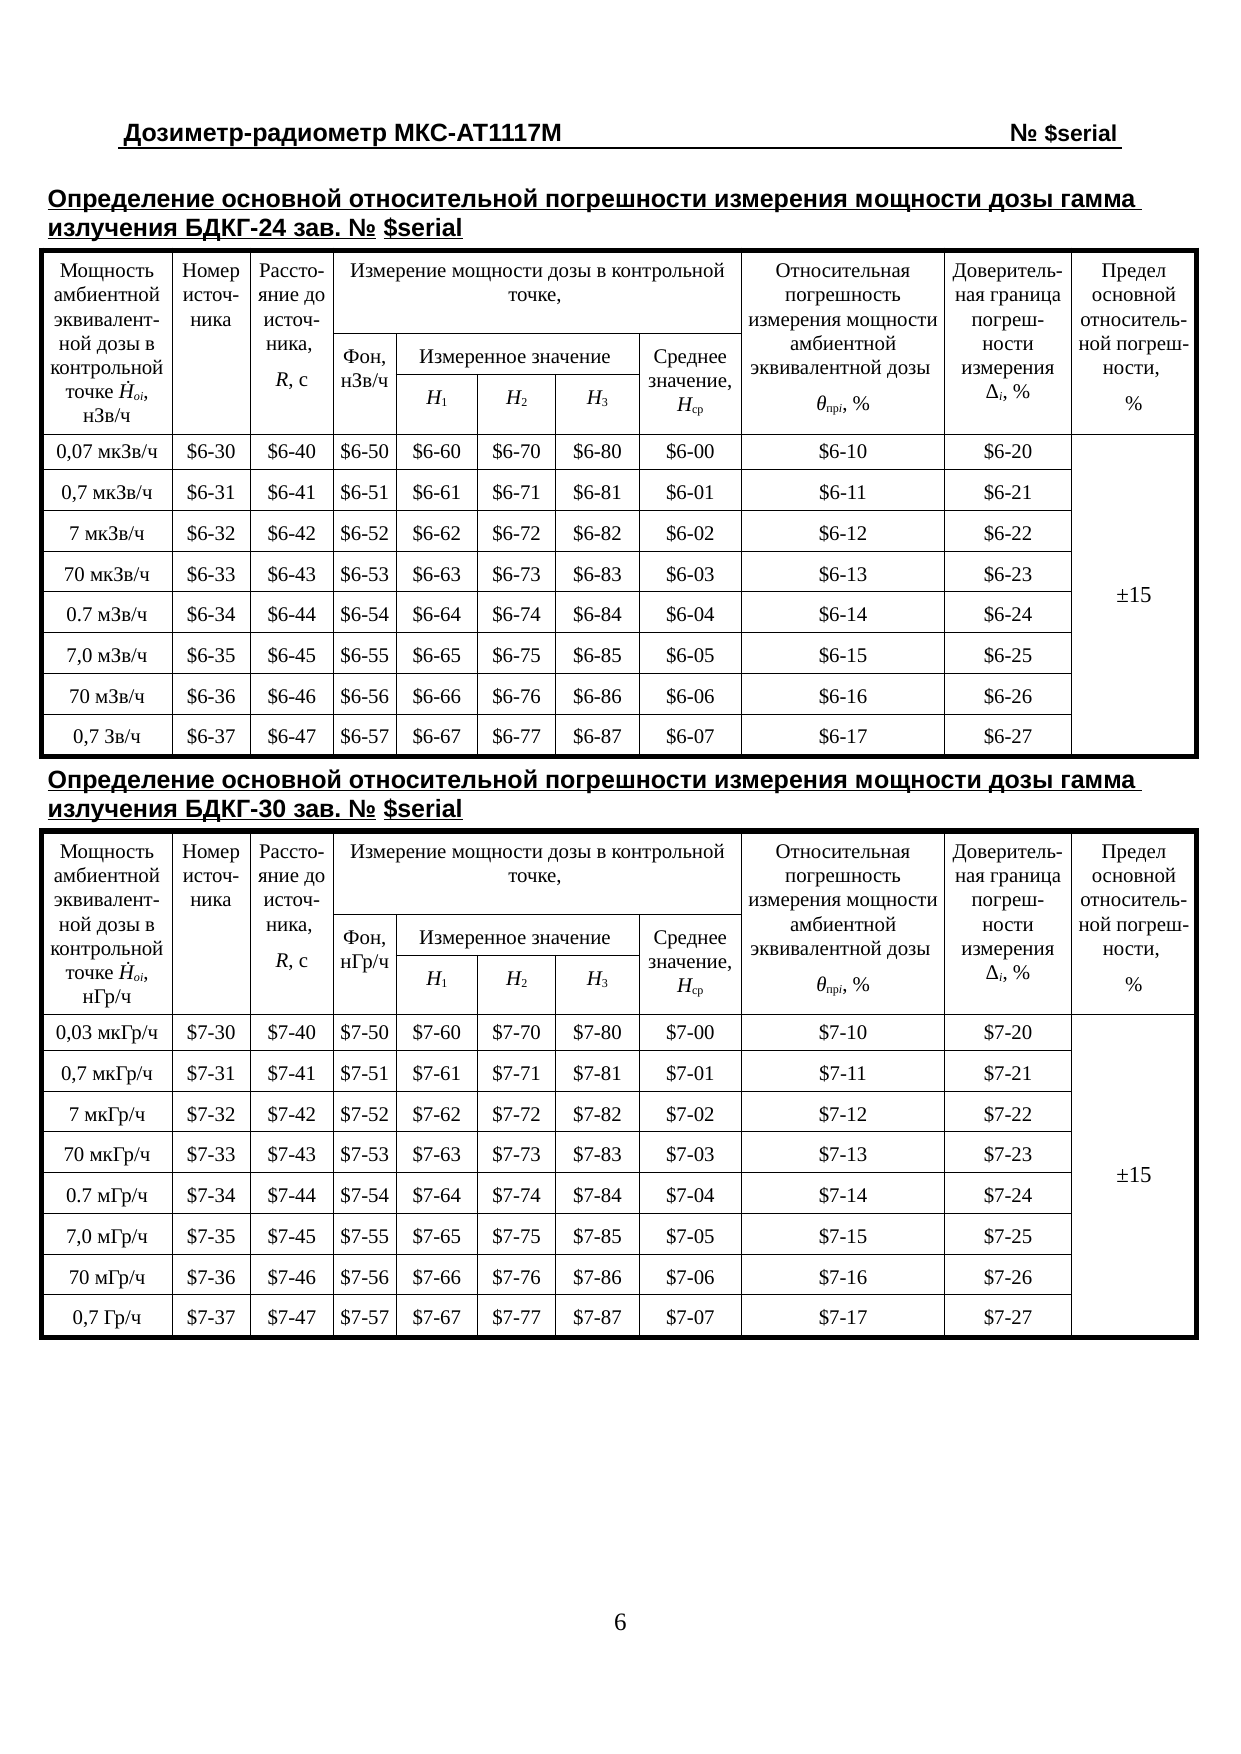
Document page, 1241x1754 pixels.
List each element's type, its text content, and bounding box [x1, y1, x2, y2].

table_cell Измерение мощности дозы в контрольной точке, [334, 834, 741, 914]
table_cell $6-14 [742, 592, 944, 632]
table_cell $7-43 [251, 1132, 333, 1172]
table_cell 0,7 мкГр/ч [44, 1051, 172, 1091]
table_cell $6-50 [334, 435, 396, 469]
table_cell 70 мЗв/ч [44, 674, 172, 713]
table_cell $6-15 [742, 633, 944, 673]
table_cell 0.7 мЗв/ч [44, 592, 172, 632]
table_cell $6-46 [251, 674, 333, 713]
table_cell 70 мкЗв/ч [44, 552, 172, 591]
table_cell $7-00 [640, 1015, 741, 1050]
table_cell $6-86 [556, 674, 639, 713]
table_cell $7-37 [173, 1295, 250, 1335]
table_cell $7-82 [556, 1092, 639, 1131]
table_cell $6-22 [945, 511, 1071, 551]
table_cell 0,03 мкГр/ч [44, 1015, 172, 1050]
table_cell $7-11 [742, 1051, 944, 1091]
table_cell $7-75 [478, 1214, 555, 1254]
table_cell ±15 [1072, 435, 1194, 754]
table_cell $6-51 [334, 470, 396, 510]
table_cell $7-56 [334, 1255, 396, 1294]
table_cell $7-31 [173, 1051, 250, 1091]
table_cell $7-85 [556, 1214, 639, 1254]
table_cell 7,0 мГр/ч [44, 1214, 172, 1254]
table_cell 0,7 Зв/ч [44, 715, 172, 754]
table_cell Мощность амбиентной эквивалент-ной дозы в контрольной точке Ḣoi, нГр/ч [44, 834, 172, 1014]
table_cell $7-23 [945, 1132, 1071, 1172]
table_cell $6-56 [334, 674, 396, 713]
table_cell $7-13 [742, 1132, 944, 1172]
table_cell $7-44 [251, 1173, 333, 1213]
table_cell $6-87 [556, 715, 639, 754]
table_cell Мощность амбиентной эквивалент-ной дозы в контрольной точке Ḣoi, нЗв/ч [44, 253, 172, 433]
table_cell $7-47 [251, 1295, 333, 1335]
table_cell $7-22 [945, 1092, 1071, 1131]
table_cell $6-63 [397, 552, 477, 591]
table_cell $7-51 [334, 1051, 396, 1091]
table_cell $7-45 [251, 1214, 333, 1254]
table_cell $7-14 [742, 1173, 944, 1213]
table_cell $7-52 [334, 1092, 396, 1131]
table_cell Рассто-яние до источ-ника, R, с [251, 834, 333, 1014]
table_cell $6-71 [478, 470, 555, 510]
table_cell Доверитель-ная граница погреш-ности измерения Δi, % [945, 253, 1071, 433]
table_cell $6-67 [397, 715, 477, 754]
table_cell 7 мкЗв/ч [44, 511, 172, 551]
table_cell $7-15 [742, 1214, 944, 1254]
table_cell $7-07 [640, 1295, 741, 1335]
table_cell $6-25 [945, 633, 1071, 673]
table_cell $6-73 [478, 552, 555, 591]
table_cell $6-12 [742, 511, 944, 551]
table_cell $7-54 [334, 1173, 396, 1213]
table_cell $6-43 [251, 552, 333, 591]
table_cell $7-46 [251, 1255, 333, 1294]
table_cell Номер источ-ника [173, 834, 250, 1014]
table_cell $7-35 [173, 1214, 250, 1254]
table_cell $6-11 [742, 470, 944, 510]
table_cell $7-53 [334, 1132, 396, 1172]
table_cell H3 [556, 375, 639, 433]
table_cell Фон, нГр/ч [334, 915, 396, 1014]
table_cell $7-84 [556, 1173, 639, 1213]
table_cell $6-44 [251, 592, 333, 632]
table_cell $7-42 [251, 1092, 333, 1131]
table_cell Относительная погрешность измерения мощности амбиентной эквивалентной дозы θпрi, % [742, 834, 944, 1014]
table_cell $6-85 [556, 633, 639, 673]
table_cell $6-30 [173, 435, 250, 469]
table_cell $7-76 [478, 1255, 555, 1294]
table_cell $6-10 [742, 435, 944, 469]
table_cell $7-81 [556, 1051, 639, 1091]
table_cell $7-40 [251, 1015, 333, 1050]
table_cell $6-52 [334, 511, 396, 551]
table_cell $6-23 [945, 552, 1071, 591]
table_cell $6-05 [640, 633, 741, 673]
table_cell $7-60 [397, 1015, 477, 1050]
table_cell H1 [397, 956, 477, 1014]
table_cell $6-84 [556, 592, 639, 632]
table_cell Среднее значение, Hср [640, 334, 741, 433]
table_cell $7-10 [742, 1015, 944, 1050]
table_cell $6-13 [742, 552, 944, 591]
table_cell $6-20 [945, 435, 1071, 469]
table_cell Измерение мощности дозы в контрольной точке, [334, 253, 741, 333]
table_cell $6-72 [478, 511, 555, 551]
table_cell 7 мкГр/ч [44, 1092, 172, 1131]
table_cell $6-54 [334, 592, 396, 632]
table_cell $7-21 [945, 1051, 1071, 1091]
table_cell $6-26 [945, 674, 1071, 713]
table_cell Измеренное значение [397, 334, 639, 374]
table_cell $7-62 [397, 1092, 477, 1131]
table_cell $7-30 [173, 1015, 250, 1050]
table_cell $7-57 [334, 1295, 396, 1335]
table_cell $7-55 [334, 1214, 396, 1254]
table_cell $6-42 [251, 511, 333, 551]
table_cell $7-06 [640, 1255, 741, 1294]
table_cell $7-74 [478, 1173, 555, 1213]
table_cell $6-35 [173, 633, 250, 673]
table_cell $7-65 [397, 1214, 477, 1254]
table_cell $7-17 [742, 1295, 944, 1335]
table_cell H1 [397, 375, 477, 433]
table_cell $7-20 [945, 1015, 1071, 1050]
table_cell $7-83 [556, 1132, 639, 1172]
table_cell 0,7 мкЗв/ч [44, 470, 172, 510]
table_cell $7-36 [173, 1255, 250, 1294]
table_cell $6-64 [397, 592, 477, 632]
table_cell H3 [556, 956, 639, 1014]
table_cell $7-73 [478, 1132, 555, 1172]
table_cell $6-40 [251, 435, 333, 469]
table_cell ±15 [1072, 1015, 1194, 1335]
table_cell Фон, нЗв/ч [334, 334, 396, 433]
table_cell $6-81 [556, 470, 639, 510]
table_cell $6-17 [742, 715, 944, 754]
table_cell $6-55 [334, 633, 396, 673]
table_cell $6-03 [640, 552, 741, 591]
table_cell $7-87 [556, 1295, 639, 1335]
table_cell Среднее значение, Hср [640, 915, 741, 1014]
table_cell $7-32 [173, 1092, 250, 1131]
table_cell $6-60 [397, 435, 477, 469]
table_cell $7-27 [945, 1295, 1071, 1335]
table_cell $7-24 [945, 1173, 1071, 1213]
table_cell $7-86 [556, 1255, 639, 1294]
table_cell $6-41 [251, 470, 333, 510]
table_cell $6-66 [397, 674, 477, 713]
table_cell $7-41 [251, 1051, 333, 1091]
table_cell Предел основной относитель-ной погреш-ности, % [1072, 253, 1194, 433]
table_cell $6-65 [397, 633, 477, 673]
table_cell H2 [478, 956, 555, 1014]
table_cell $7-33 [173, 1132, 250, 1172]
table_cell $6-01 [640, 470, 741, 510]
table_cell $6-80 [556, 435, 639, 469]
table_cell $6-82 [556, 511, 639, 551]
table_cell 0,07 мкЗв/ч [44, 435, 172, 469]
table_cell $6-27 [945, 715, 1071, 754]
table_cell $7-67 [397, 1295, 477, 1335]
table_cell Доверитель-ная граница погреш-ности измерения Δi, % [945, 834, 1071, 1014]
table_cell $6-75 [478, 633, 555, 673]
table_cell $6-74 [478, 592, 555, 632]
table_cell $7-03 [640, 1132, 741, 1172]
table_cell $6-16 [742, 674, 944, 713]
table_cell $7-64 [397, 1173, 477, 1213]
table_cell 7,0 мЗв/ч [44, 633, 172, 673]
table_cell $6-36 [173, 674, 250, 713]
table_cell $6-37 [173, 715, 250, 754]
table_cell $6-70 [478, 435, 555, 469]
table_cell Относительная погрешность измерения мощности амбиентной эквивалентной дозы θпрi, % [742, 253, 944, 433]
table_cell $7-77 [478, 1295, 555, 1335]
table_cell $7-25 [945, 1214, 1071, 1254]
table_cell $7-72 [478, 1092, 555, 1131]
table_cell $6-83 [556, 552, 639, 591]
table_cell $7-02 [640, 1092, 741, 1131]
table_cell $6-33 [173, 552, 250, 591]
table_cell 0,7 Гр/ч [44, 1295, 172, 1335]
table_cell H2 [478, 375, 555, 433]
table_cell $6-76 [478, 674, 555, 713]
table_cell $7-34 [173, 1173, 250, 1213]
table_cell $7-66 [397, 1255, 477, 1294]
table_cell $7-04 [640, 1173, 741, 1213]
table_cell $7-05 [640, 1214, 741, 1254]
table_header Определение основной относительной погрешности измерения мощности дозы гамма излучения БДКГ-30 зав. № $serial [42, 759, 1196, 828]
table_cell $7-63 [397, 1132, 477, 1172]
table_cell $7-61 [397, 1051, 477, 1091]
table_cell $6-61 [397, 470, 477, 510]
table_cell $6-47 [251, 715, 333, 754]
table_cell $6-06 [640, 674, 741, 713]
table_cell $6-57 [334, 715, 396, 754]
table_cell $6-53 [334, 552, 396, 591]
table_cell $6-24 [945, 592, 1071, 632]
table_cell $6-34 [173, 592, 250, 632]
table_cell $6-04 [640, 592, 741, 632]
table_cell $7-80 [556, 1015, 639, 1050]
table_cell $7-01 [640, 1051, 741, 1091]
table_cell $7-16 [742, 1255, 944, 1294]
table_cell $6-45 [251, 633, 333, 673]
table_cell $6-21 [945, 470, 1071, 510]
table_cell $6-07 [640, 715, 741, 754]
table_cell $6-02 [640, 511, 741, 551]
table_cell $6-00 [640, 435, 741, 469]
table_cell 70 мкГр/ч [44, 1132, 172, 1172]
table_cell $6-31 [173, 470, 250, 510]
table_cell $7-70 [478, 1015, 555, 1050]
table_cell $7-71 [478, 1051, 555, 1091]
table_cell 70 мГр/ч [44, 1255, 172, 1294]
table_cell $6-77 [478, 715, 555, 754]
table_cell Номер источ-ника [173, 253, 250, 433]
table_header Определение основной относительной погрешности измерения мощности дозы гамма излучения БДКГ-24 зав. № $serial [42, 179, 1196, 247]
table_cell $7-50 [334, 1015, 396, 1050]
table_cell 0.7 мГр/ч [44, 1173, 172, 1213]
table_cell $6-62 [397, 511, 477, 551]
table_cell Измеренное значение [397, 915, 639, 955]
table_cell $7-26 [945, 1255, 1071, 1294]
table_cell Предел основной относитель-ной погреш-ности, % [1072, 834, 1194, 1014]
table_cell $7-12 [742, 1092, 944, 1131]
table_cell Рассто-яние до источ-ника, R, с [251, 253, 333, 433]
table_cell $6-32 [173, 511, 250, 551]
